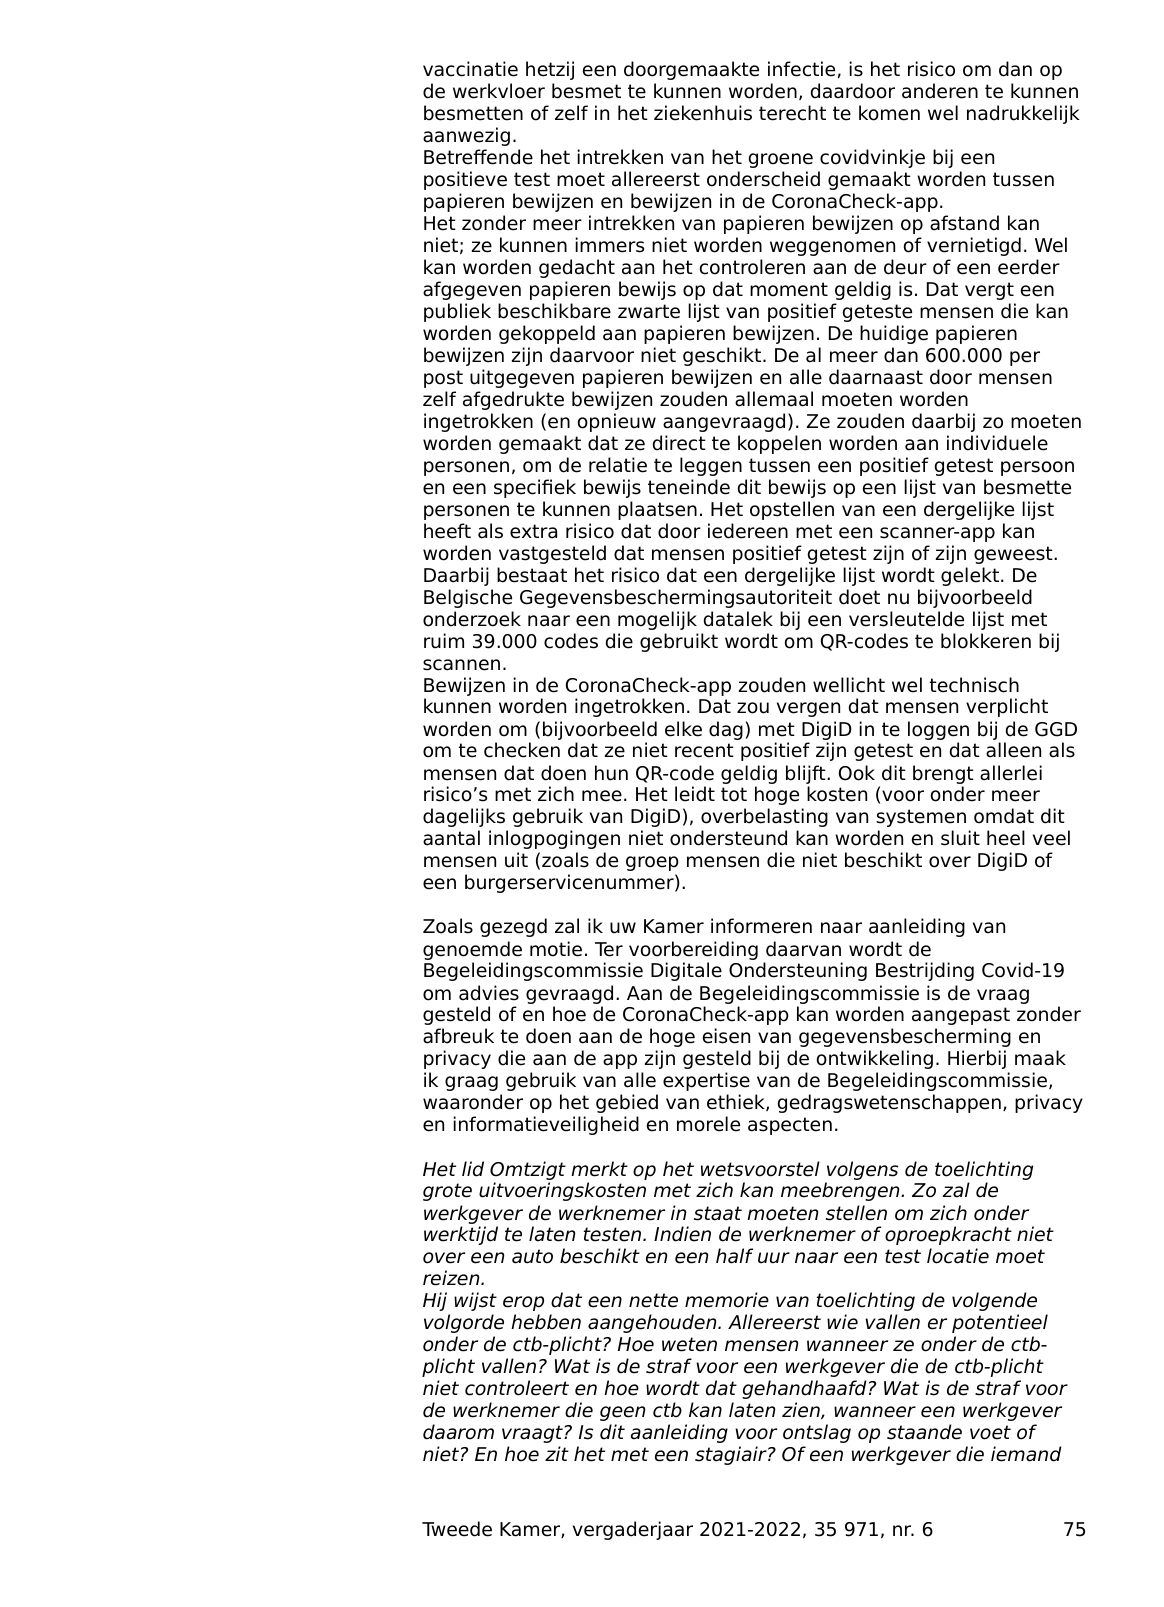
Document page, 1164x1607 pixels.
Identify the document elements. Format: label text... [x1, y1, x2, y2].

text Bewijzen in de CoronaCheck-app zouden wellicht wel technisch kunnen worden ingetrokken. Dat zou vergen dat mensen verplicht worden om (bijvoorbeeld elke dag) met DigiD in te loggen bij de GGD om te checken dat ze niet recent positief zijn getest en dat alleen als mensen dat doen hun QR-code geldig blijft. Ook dit brengt allerlei risico’s met zich mee. Het leidt tot hoge kosten (voor onder meer dagelijks gebruik van DigiD), overbelasting van systemen omdat dit aantal inlogpogingen niet ondersteund kan worden en sluit heel veel mensen uit (zoals de groep mensen die niet beschikt over DigiD of een burgerservicenummer). [422, 674, 1087, 894]
text Hij wijst erop dat een nette memorie van toelichting de volgende volgorde hebben aangehouden. Allereerst wie vallen er potentieel onder de ctb-plicht? Hoe weten mensen wanneer ze onder de ctb-plicht vallen? Wat is de straf voor een werkgever die de ctb-plicht niet controleert en hoe wordt dat gehandhaafd? Wat is de straf voor de werknemer die geen ctb kan laten zien, wanneer een werkgever daarom vraagt? Is dit aanleiding voor ontslag op staande voet of niet? En hoe zit het met een stagiair? Of een werkgever die iemand [422, 1290, 1087, 1466]
text Zoals gezegd zal ik uw Kamer informeren naar aanleiding van genoemde motie. Ter voorbereiding daarvan wordt de Begeleidingscommissie Digitale Ondersteuning Bestrijding Covid-19 om advies gevraagd. Aan de Begeleidingscommissie is de vraag gesteld of en hoe de CoronaCheck-app kan worden aangepast zonder afbreuk te doen aan de hoge eisen van gegevensbescherming en privacy die aan de app zijn gesteld bij de ontwikkeling. Hierbij maak ik graag gebruik van alle expertise van de Begeleidingscommissie, waaronder op het gebied van ethiek, gedragswetenschappen, privacy en informatieveiligheid en morele aspecten. [422, 916, 1087, 1136]
text vaccinatie hetzij een doorgemaakte infectie, is het risico om dan op de werkvloer besmet te kunnen worden, daardoor anderen te kunnen besmetten of zelf in het ziekenhuis terecht te komen wel nadrukkelijk aanwezig. [422, 59, 1087, 147]
text Betreffende het intrekken van het groene covidvinkje bij een positieve test moet allereerst onderscheid gemaakt worden tussen papieren bewijzen en bewijzen in de CoronaCheck-app. [422, 147, 1087, 213]
text Het lid Omtzigt merkt op het wetsvoorstel volgens de toelichting grote uitvoeringskosten met zich kan meebrengen. Zo zal de werkgever de werknemer in staat moeten stellen om zich onder werktijd te laten testen. Indien de werknemer of oproepkracht niet over een auto beschikt en een half uur naar een test locatie moet reizen. [422, 1158, 1087, 1290]
text Het zonder meer intrekken van papieren bewijzen op afstand kan niet; ze kunnen immers niet worden weggenomen of vernietigd. Wel kan worden gedacht aan het controleren aan de deur of een eerder afgegeven papieren bewijs op dat moment geldig is. Dat vergt een publiek beschikbare zwarte lijst van positief geteste mensen die kan worden gekoppeld aan papieren bewijzen. De huidige papieren bewijzen zijn daarvoor niet geschikt. De al meer dan 600.000 per post uitgegeven papieren bewijzen en alle daarnaast door mensen zelf afgedrukte bewijzen zouden allemaal moeten worden ingetrokken (en opnieuw aangevraagd). Ze zouden daarbij zo moeten worden gemaakt dat ze direct te koppelen worden aan individuele personen, om de relatie te leggen tussen een positief getest persoon en een specifiek bewijs teneinde dit bewijs op een lijst van besmette personen te kunnen plaatsen. Het opstellen van een dergelijke lijst heeft als extra risico dat door iedereen met een scanner-app kan worden vastgesteld dat mensen positief getest zijn of zijn geweest. Daarbij bestaat het risico dat een dergelijke lijst wordt gelekt. De Belgische Gegevensbeschermingsautoriteit doet nu bijvoorbeeld onderzoek naar een mogelijk datalek bij een versleutelde lijst met ruim 39.000 codes die gebruikt wordt om QR-codes te blokkeren bij scannen. [422, 213, 1087, 674]
